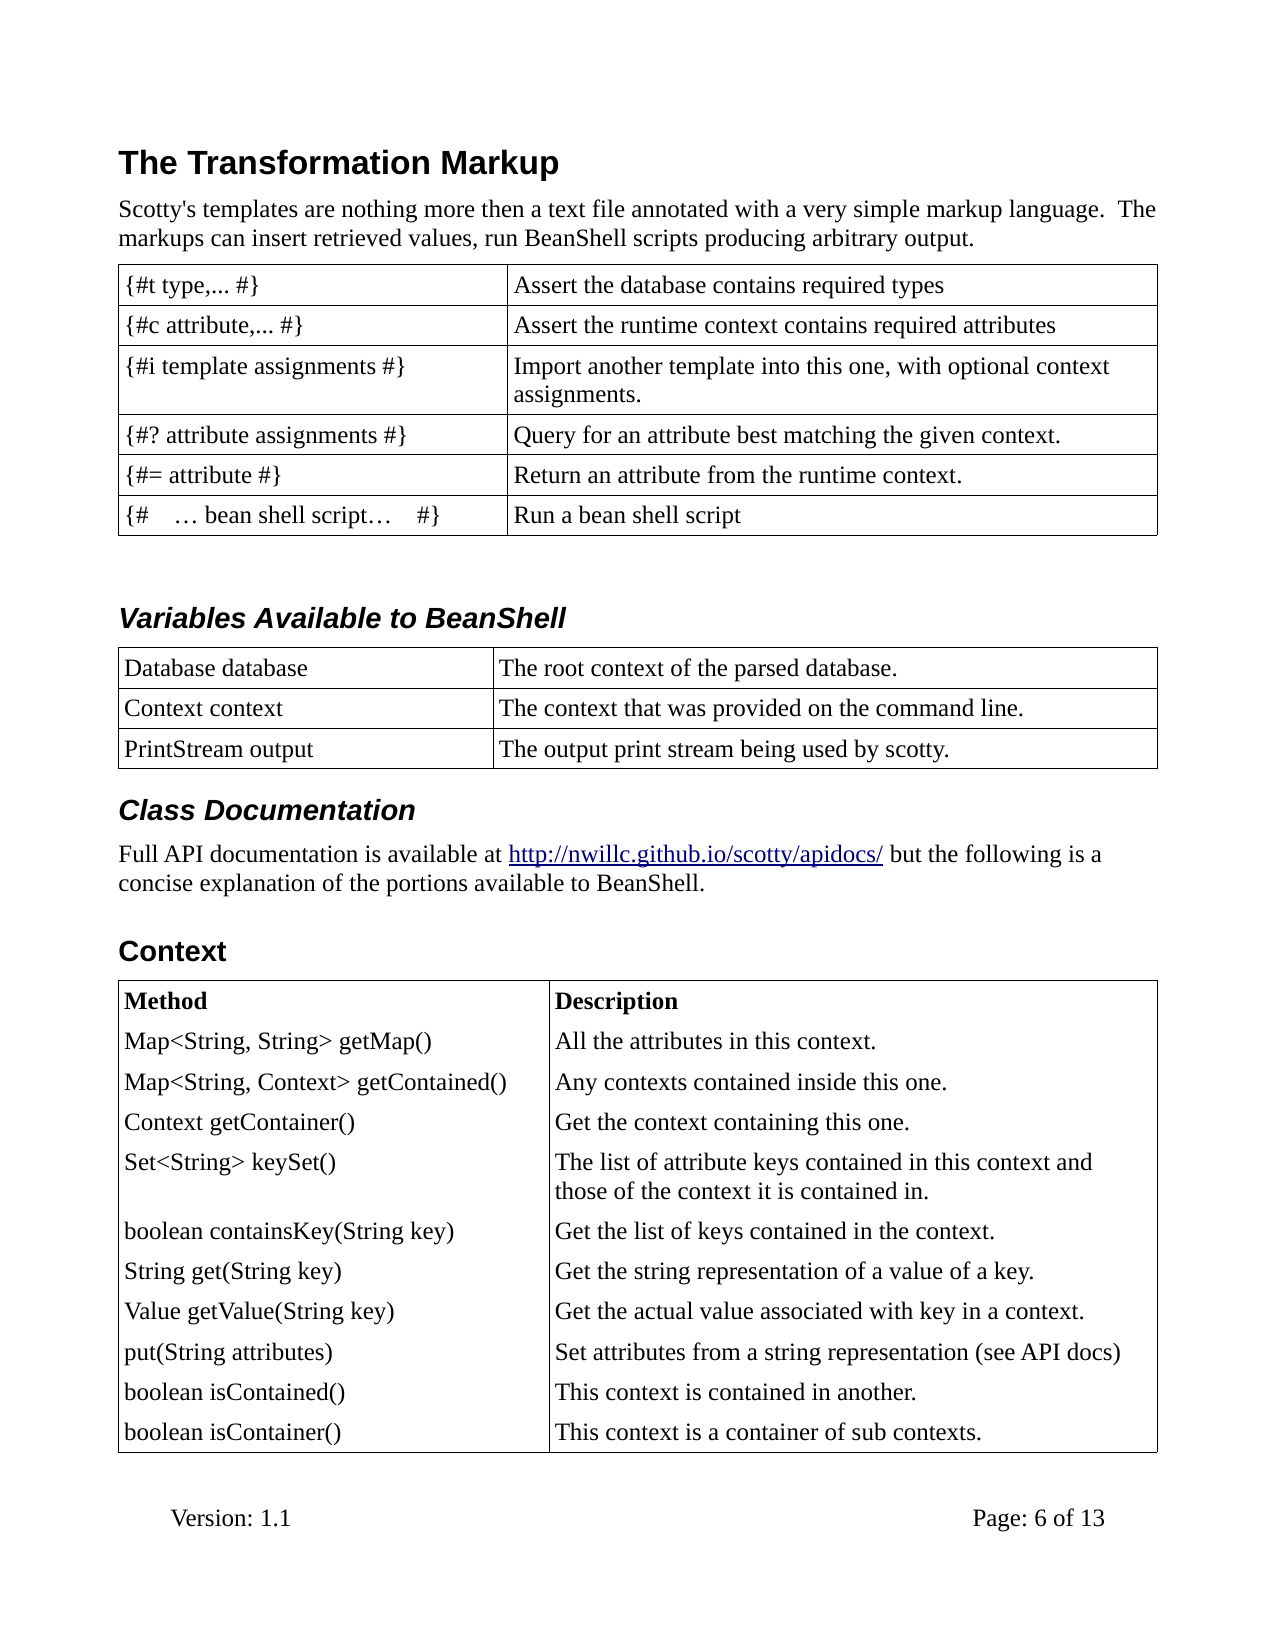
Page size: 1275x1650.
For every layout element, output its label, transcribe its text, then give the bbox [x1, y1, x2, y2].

table_cell The list of attribute keys contained in this context and those of the context it is contained in. [550, 1141, 1157, 1210]
table_cell Set<String> keySet() [119, 1141, 549, 1210]
table_cell boolean isContained() [119, 1371, 549, 1411]
table_cell Get the list of keys contained in the context. [550, 1210, 1157, 1251]
table_cell Map<String, Context> getContained() [119, 1061, 549, 1101]
table_cell Run a bean shell script [508, 496, 1157, 535]
table_cell {#= attribute #} [119, 455, 507, 494]
table_cell {# … bean shell script… #} [119, 496, 507, 535]
table_cell Map<String, String> getMap() [119, 1021, 549, 1061]
table_cell Set attributes from a string representation (see API docs) [550, 1331, 1157, 1371]
table_cell boolean containsKey(String key) [119, 1210, 549, 1251]
table_cell Any contexts contained inside this one. [550, 1061, 1157, 1101]
table_cell The context that was provided on the command line. [494, 689, 1157, 728]
table_cell boolean isContainer() [119, 1411, 549, 1452]
table_cell Get the actual value associated with key in a context. [550, 1291, 1157, 1331]
table_cell Context getContainer() [119, 1101, 549, 1141]
table_cell Assert the runtime context contains required attributes [508, 306, 1157, 345]
table_cell Get the context containing this one. [550, 1101, 1157, 1141]
table_header The root context of the parsed database. [494, 648, 1157, 688]
table_header Assert the database contains required types [508, 265, 1157, 304]
table_cell {#? attribute assignments #} [119, 415, 507, 454]
table_cell All the attributes in this context. [550, 1021, 1157, 1061]
table_cell Value getValue(String key) [119, 1291, 549, 1331]
table_header {#t type,... #} [119, 265, 507, 304]
table_cell String get(String key) [119, 1251, 549, 1291]
table_header Description [550, 981, 1157, 1021]
table_cell put(String attributes) [119, 1331, 549, 1371]
subtitle Variables Available to BeanShell [118, 601, 1157, 635]
subtitle The Transformation Markup [118, 143, 1157, 182]
table_header Method [119, 981, 549, 1021]
table_cell This context is a container of sub contexts. [550, 1411, 1157, 1452]
table_header Database database [119, 648, 493, 688]
table_cell Import another template into this one, with optional context assignments. [508, 346, 1157, 414]
table_cell Return an attribute from the runtime context. [508, 455, 1157, 494]
table_cell Context context [119, 689, 493, 728]
subtitle Context [118, 934, 1157, 968]
table_cell PrintStream output [119, 729, 493, 768]
table_cell {#c attribute,... #} [119, 306, 507, 345]
table_cell The output print stream being used by scotty. [494, 729, 1157, 768]
table_cell Query for an attribute best matching the given context. [508, 415, 1157, 454]
table_cell {#i template assignments #} [119, 346, 507, 414]
text Scotty's templates are nothing more then a text file annotated with a very simple markup language. The markups can insert retrieved values, run BeanShell scripts producing arbitrary output. [118, 194, 1157, 252]
table_cell Get the string representation of a value of a key. [550, 1251, 1157, 1291]
table_cell This context is contained in another. [550, 1371, 1157, 1411]
text Full API documentation is available at http://nwillc.github.io/scotty/apidocs/ but the following is a concise explanation of the portions available to BeanShell. [118, 839, 1157, 897]
subtitle Class Documentation [118, 793, 1157, 827]
